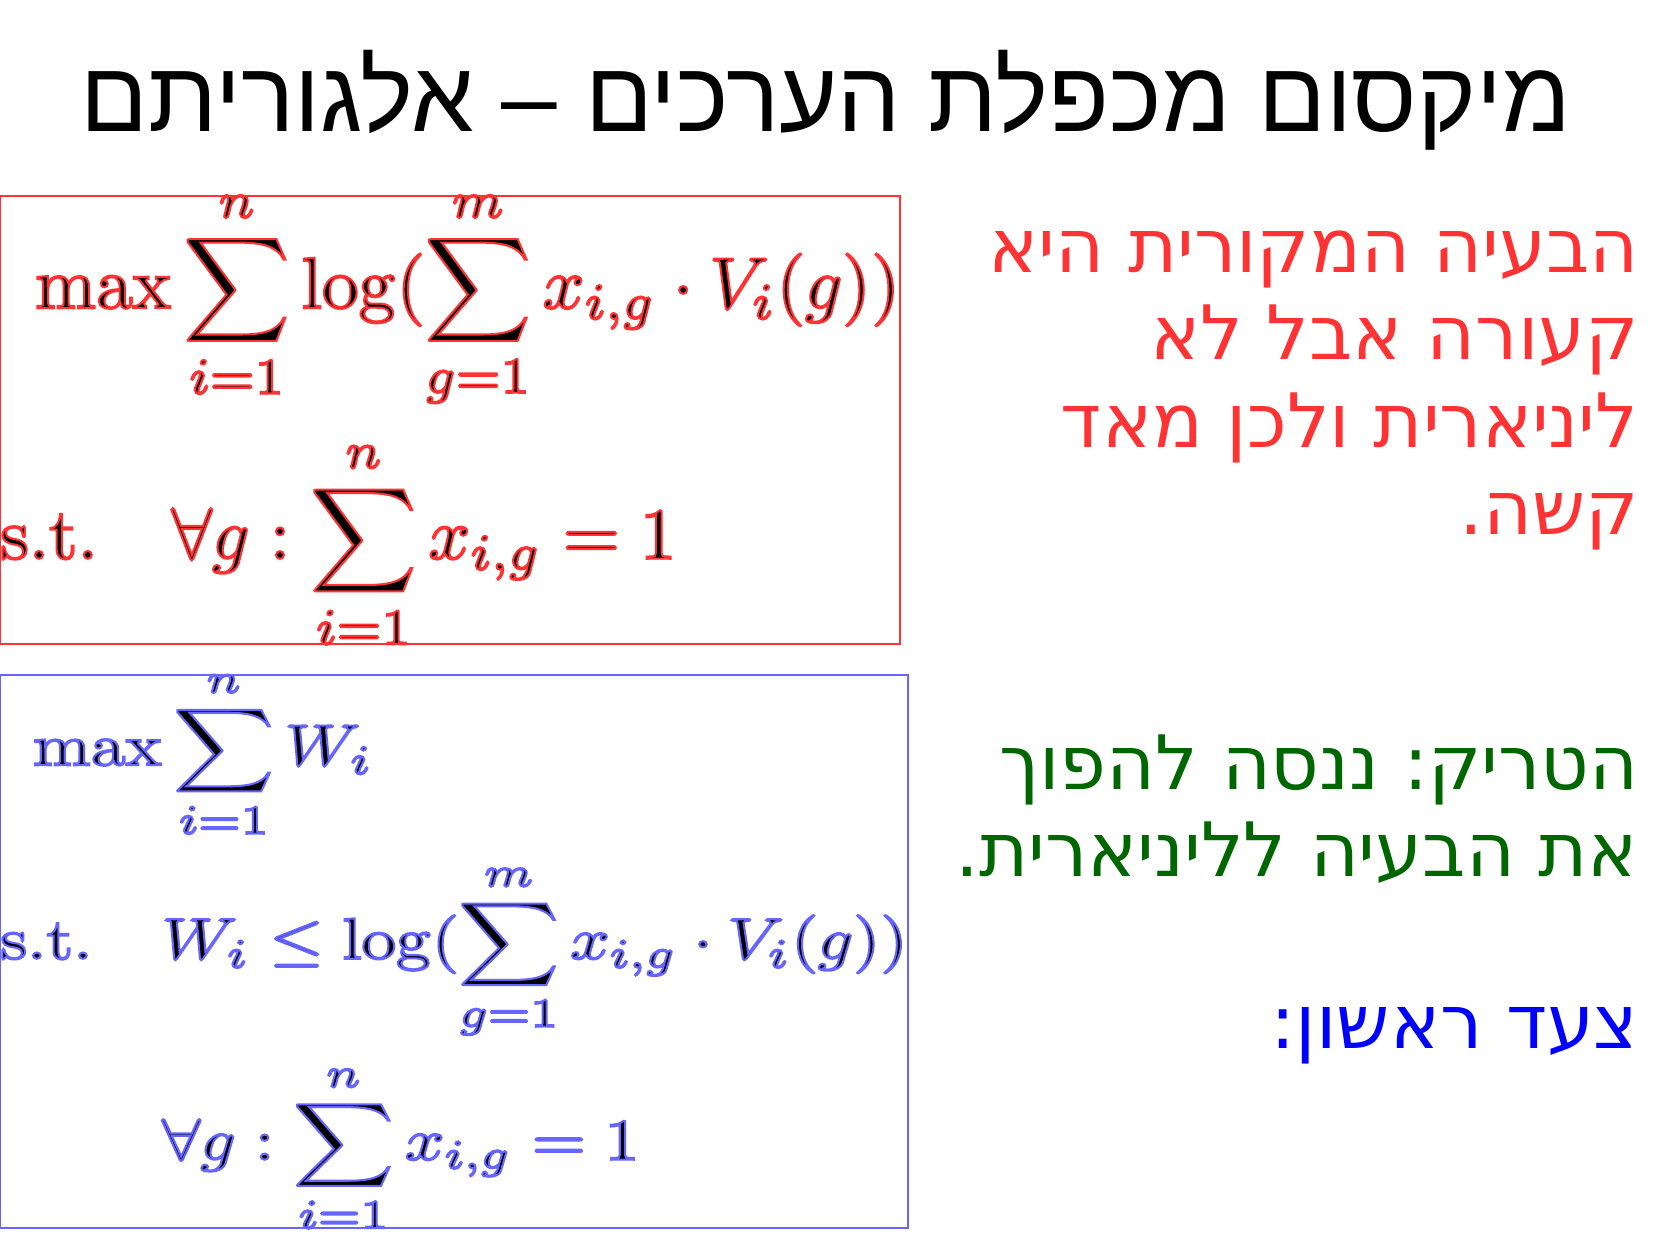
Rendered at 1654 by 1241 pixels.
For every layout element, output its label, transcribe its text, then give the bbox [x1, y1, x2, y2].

text_box הבעיה המקורית היא קעורה אבל לא ליניארית ולכן מאד קשה. הטריק: ננסה להפוך את הבעיה לליניארית. צעד ראשון: [900, 195, 1654, 1201]
title מיקסום מכפלת הערכים – אלגוריתם [0, 28, 1654, 166]
text_box [0, 674, 908, 1229]
text_box [0, 195, 900, 646]
